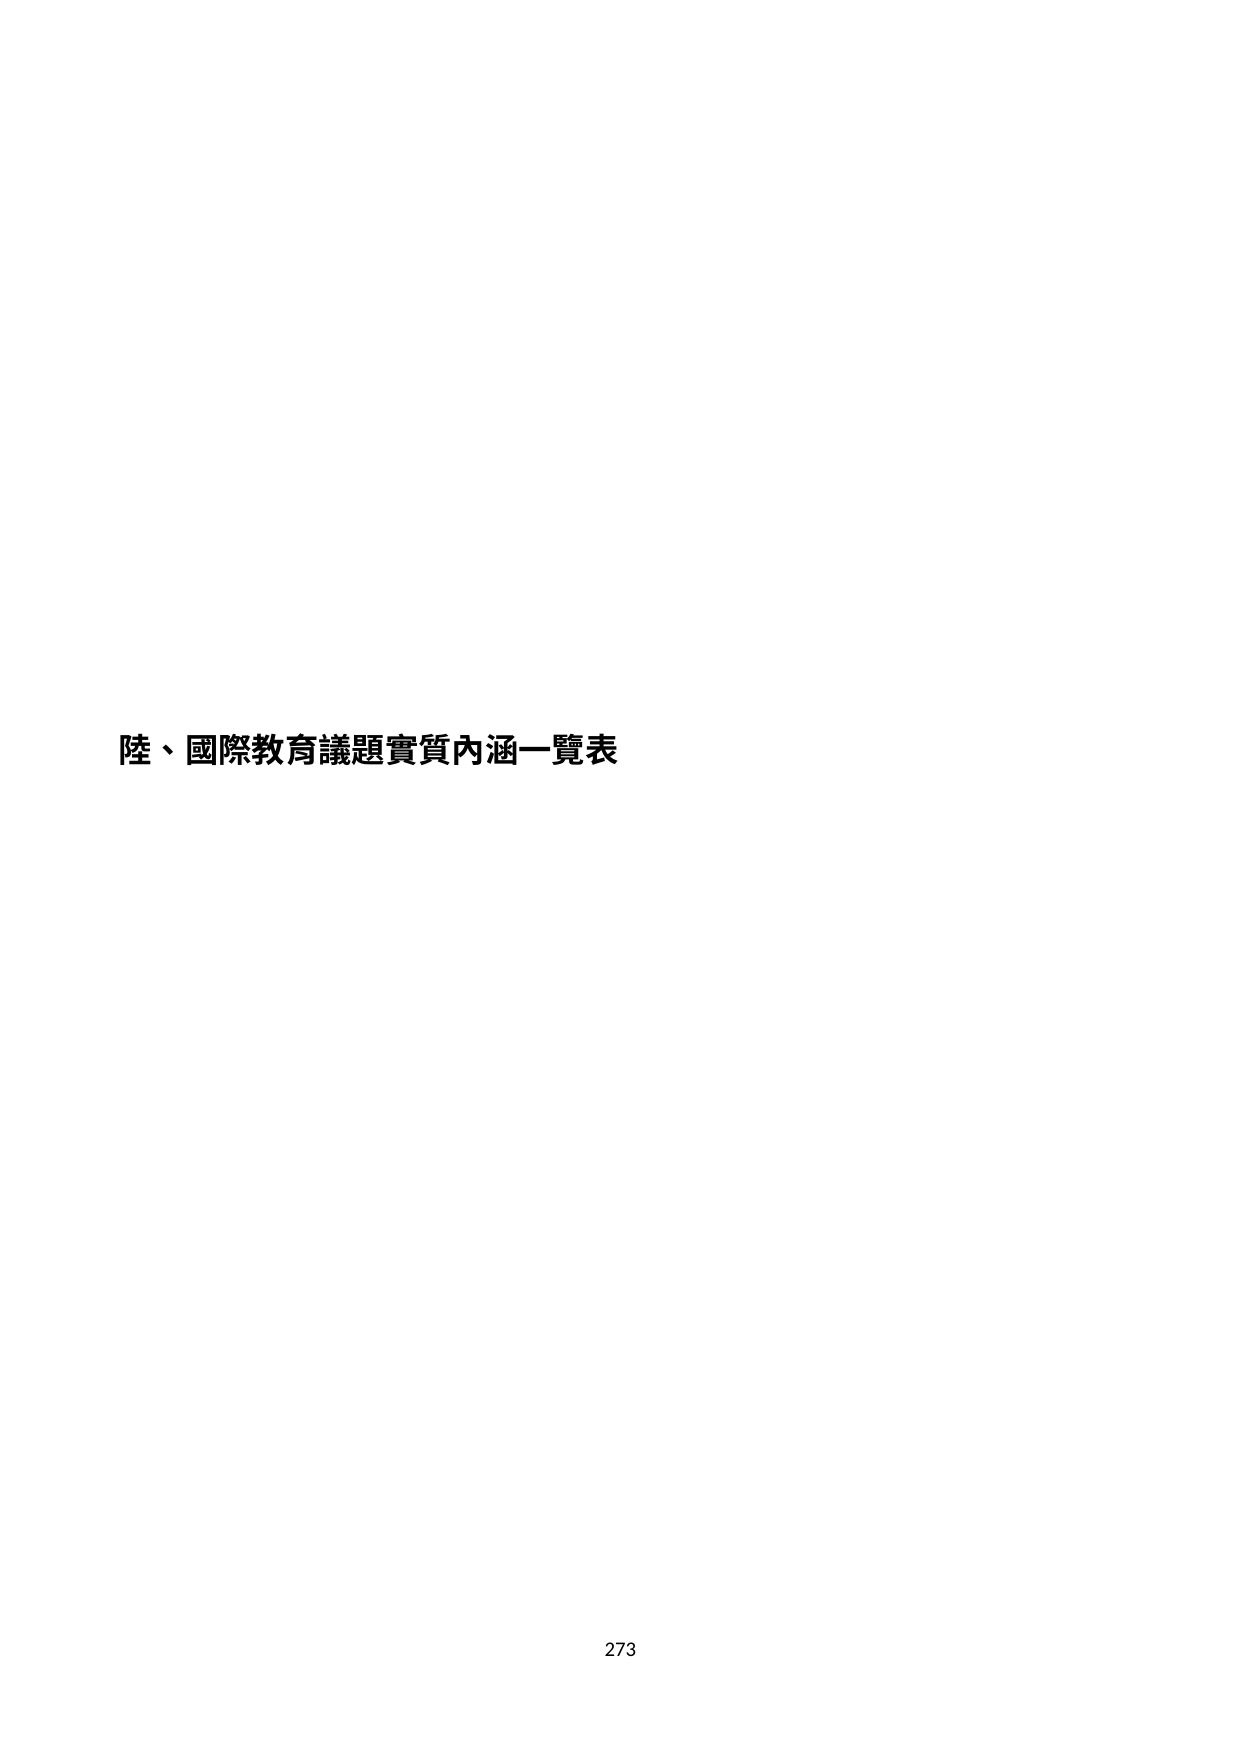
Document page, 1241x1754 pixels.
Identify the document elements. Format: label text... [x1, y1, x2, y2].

text 陸、國際教育議題實質內涵一覽表 [118, 706, 1122, 768]
